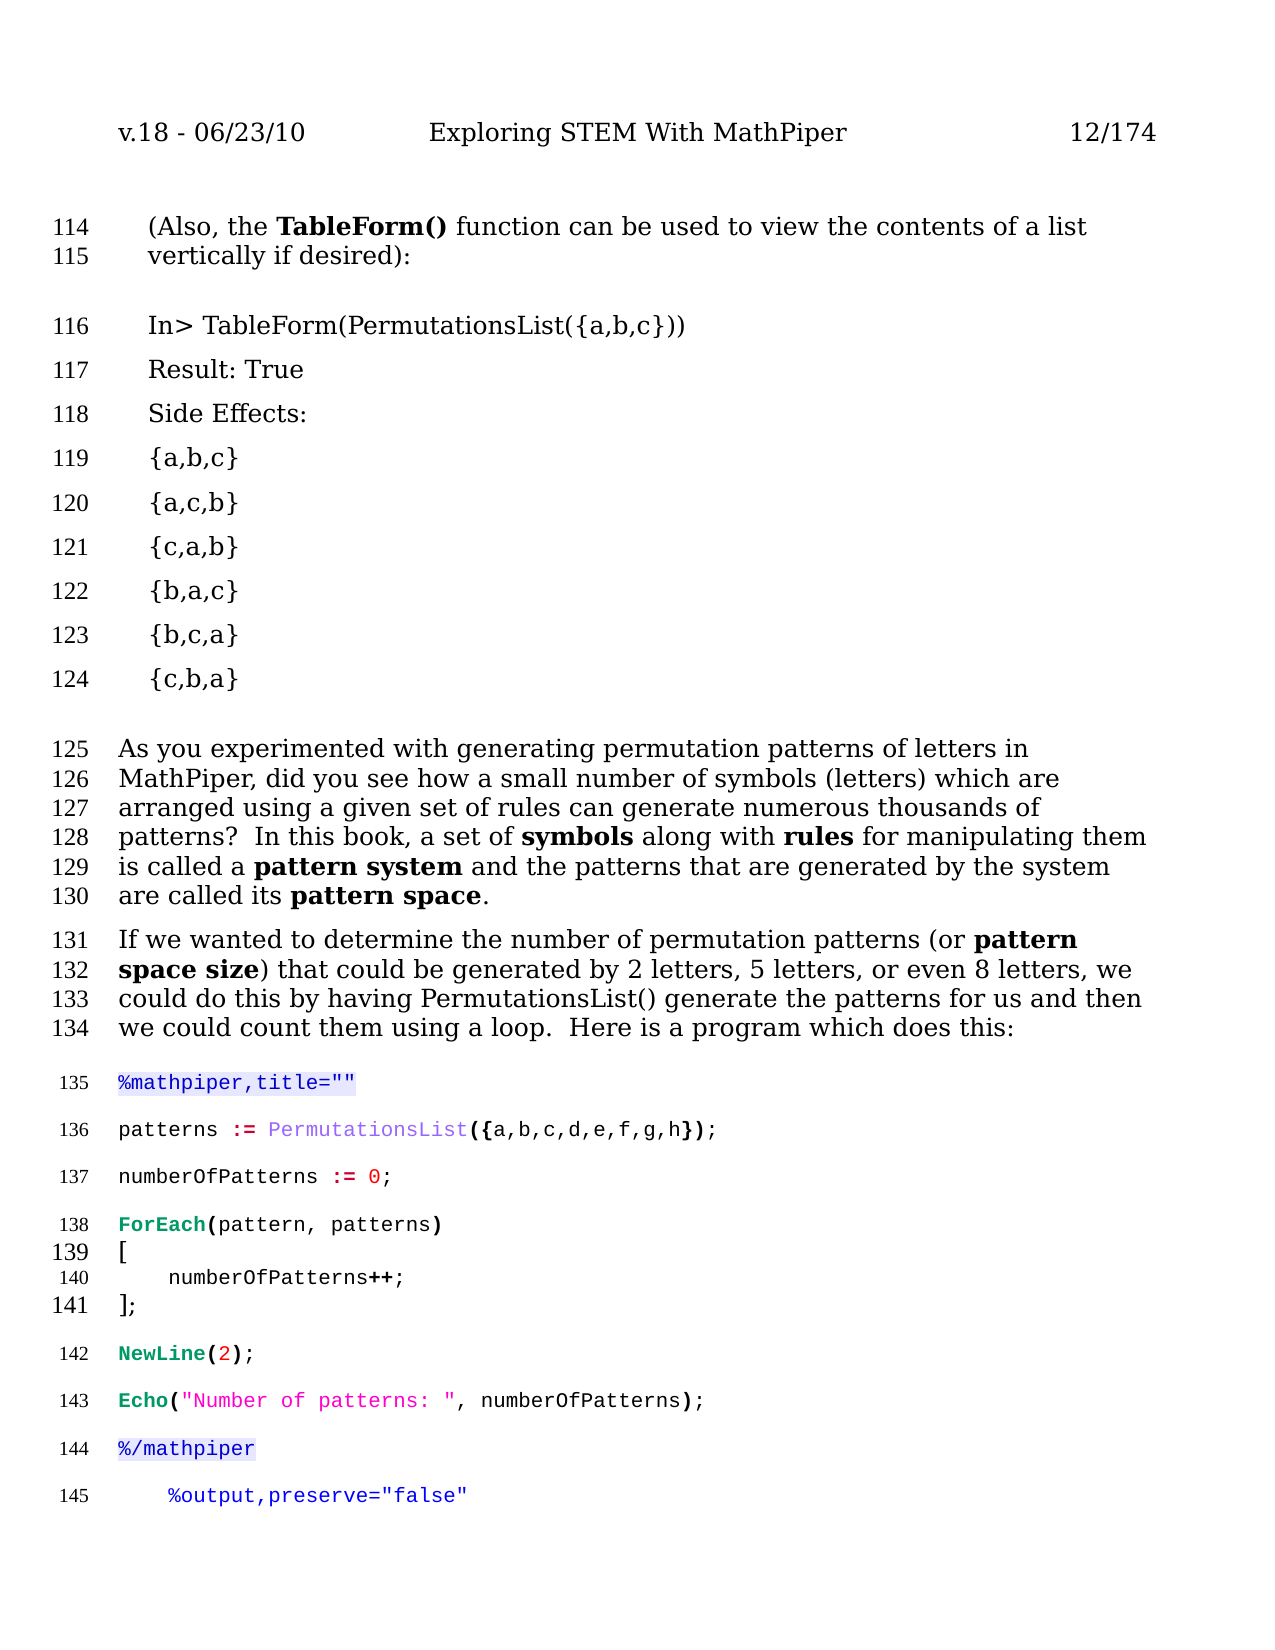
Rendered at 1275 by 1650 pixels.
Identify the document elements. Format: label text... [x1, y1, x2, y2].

text {b,c,a} [148, 620, 1157, 649]
text Result: True [148, 355, 1157, 384]
text %mathpiper,title="" [118, 1072, 1157, 1096]
text (Also, the TableForm() function can be used to view the contents of a list vertically if desired): [148, 212, 1157, 270]
text numberOfPatterns := 0; [118, 1167, 1157, 1190]
text [ [118, 1237, 1157, 1267]
text %/mathpiper [118, 1438, 1157, 1461]
text {a,b,c} [148, 444, 1157, 473]
text ForEach(pattern, patterns) [118, 1214, 1157, 1237]
text {c,b,a} [148, 664, 1157, 694]
text %output,preserve="false" [118, 1485, 1157, 1509]
text As you experimented with generating permutation patterns of letters in MathPiper, did you see how a small number of symbols (letters) which are arranged using a given set of rules can generate numerous thousands of patterns? In this book, a set of symbols along with rules for manipulating them is called a pattern system and the patterns that are generated by the system are called its pattern space. [118, 734, 1157, 910]
text patterns := PermutationsList({a,b,c,d,e,f,g,h}); [118, 1119, 1157, 1143]
text Echo("Number of patterns: ", numberOfPatterns); [118, 1390, 1157, 1414]
text numberOfPatterns++; [118, 1267, 1157, 1290]
text In> TableForm(PermutationsList({a,b,c})) [148, 311, 1157, 340]
text {c,a,b} [148, 532, 1157, 561]
text {b,a,c} [148, 576, 1157, 605]
text NewLine(2); [118, 1343, 1157, 1367]
text {a,c,b} [148, 488, 1157, 517]
text Side Effects: [148, 399, 1157, 429]
text ]; [118, 1290, 1157, 1319]
text If we wanted to determine the number of permutation patterns (or pattern space size) that could be generated by 2 letters, 5 letters, or even 8 letters, we could do this by having PermutationsList() generate the patterns for us and then we could count them using a loop. Here is a program which does this: [118, 925, 1157, 1042]
